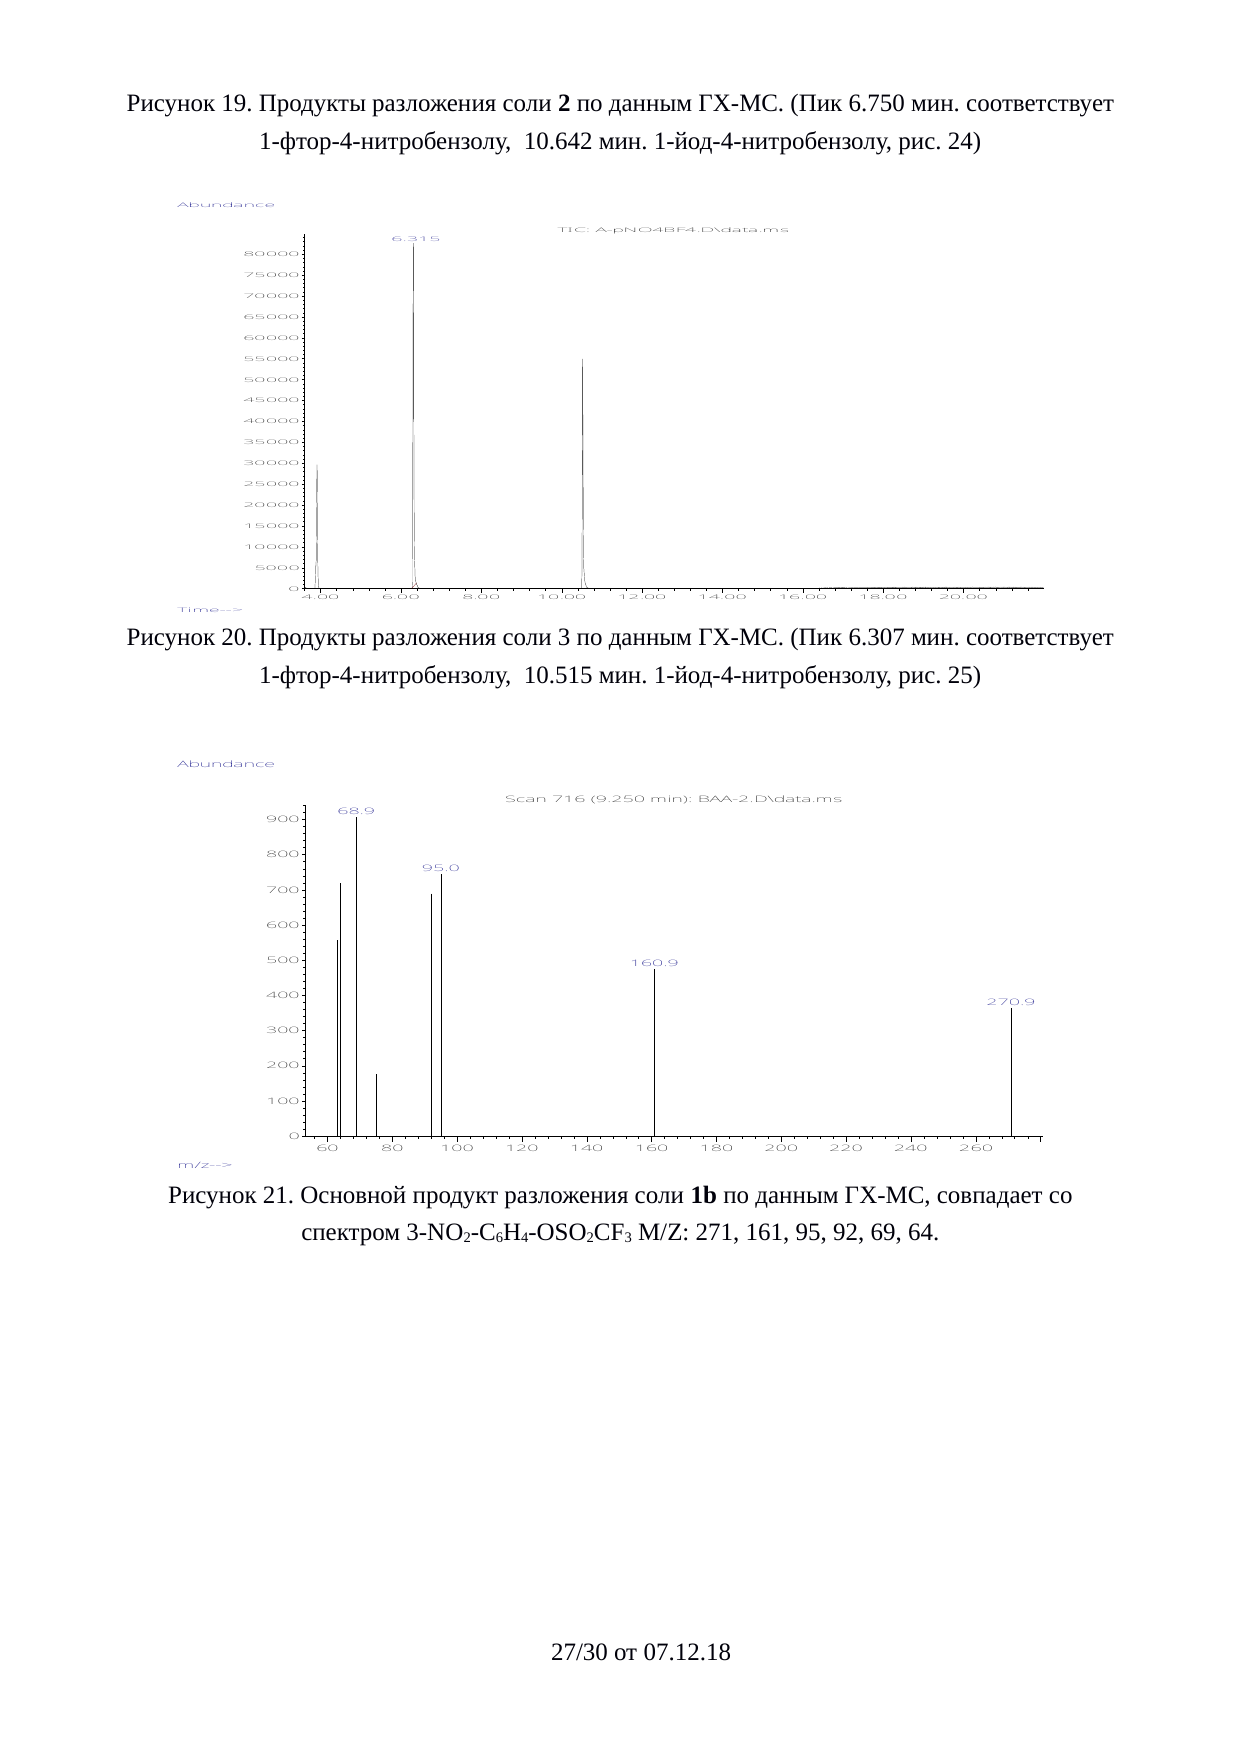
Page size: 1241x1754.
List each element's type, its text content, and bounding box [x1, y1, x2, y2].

text Рисунок 20. Продукты разложения соли 3 по данным ГХ-МС. (Пик 6.307 мин. соответствует 1-фтор-4-нитробензолу, 10.515 мин. 1-йод-4-нитробензолу, рис. 25) [118, 622, 1122, 688]
text Рисунок 21. Основной продукт разложения соли 1b по данным ГХ-МС, совпадает со спектром 3-NO2-C6H4-OSO2CF3 M/Z: 271, 161, 95, 92, 69, 64. [118, 1180, 1122, 1246]
text Рисунок 19. Продукты разложения соли 2 по данным ГХ-МС. (Пик 6.750 мин. соответствует 1-фтор-4-нитробензолу, 10.642 мин. 1-йод-4-нитробензолу, рис. 24) [118, 88, 1122, 154]
